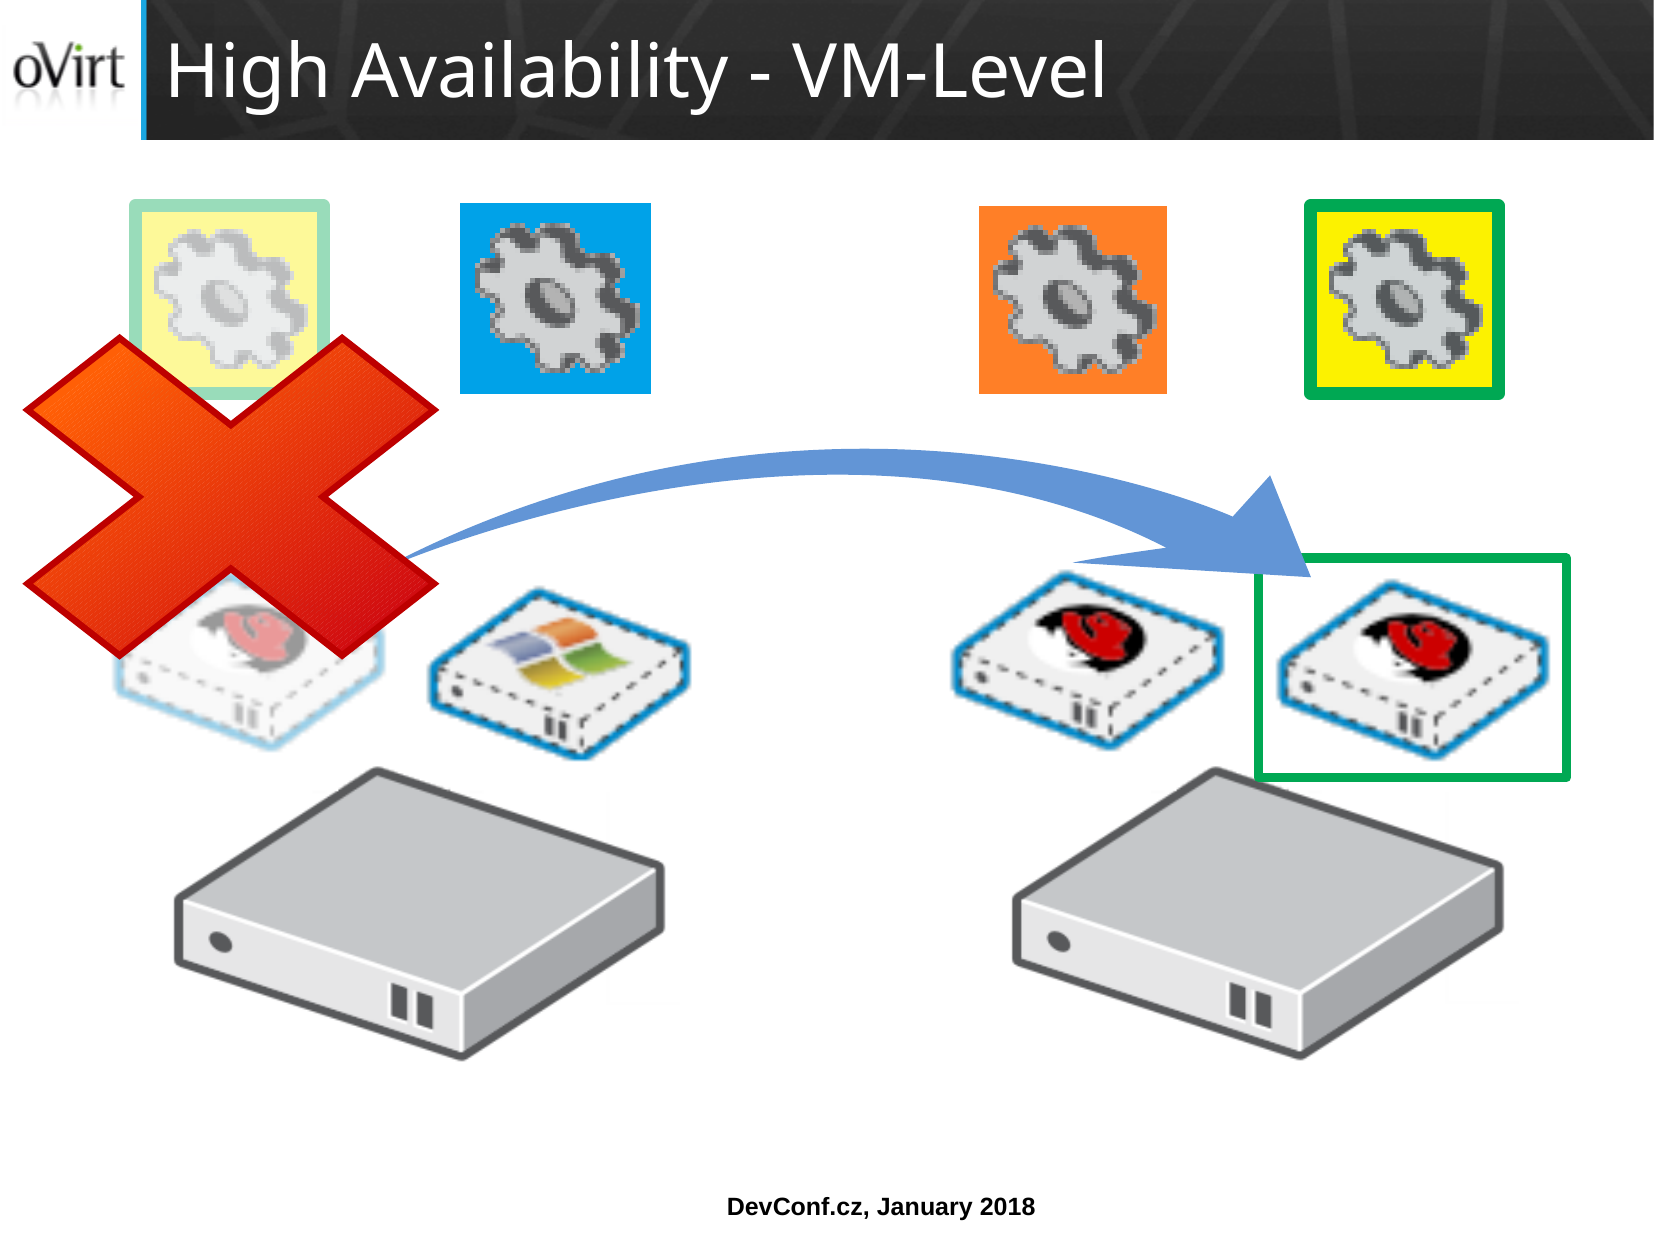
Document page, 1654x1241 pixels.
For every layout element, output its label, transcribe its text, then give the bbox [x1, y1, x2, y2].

picture [0, 0, 1654, 140]
text_box [78, 175, 394, 220]
picture [476, 224, 639, 372]
picture [0, 220, 1564, 1081]
title High Availability - VM-Level [164, 11, 1653, 126]
picture [1316, 211, 1493, 388]
picture [979, 206, 1167, 394]
